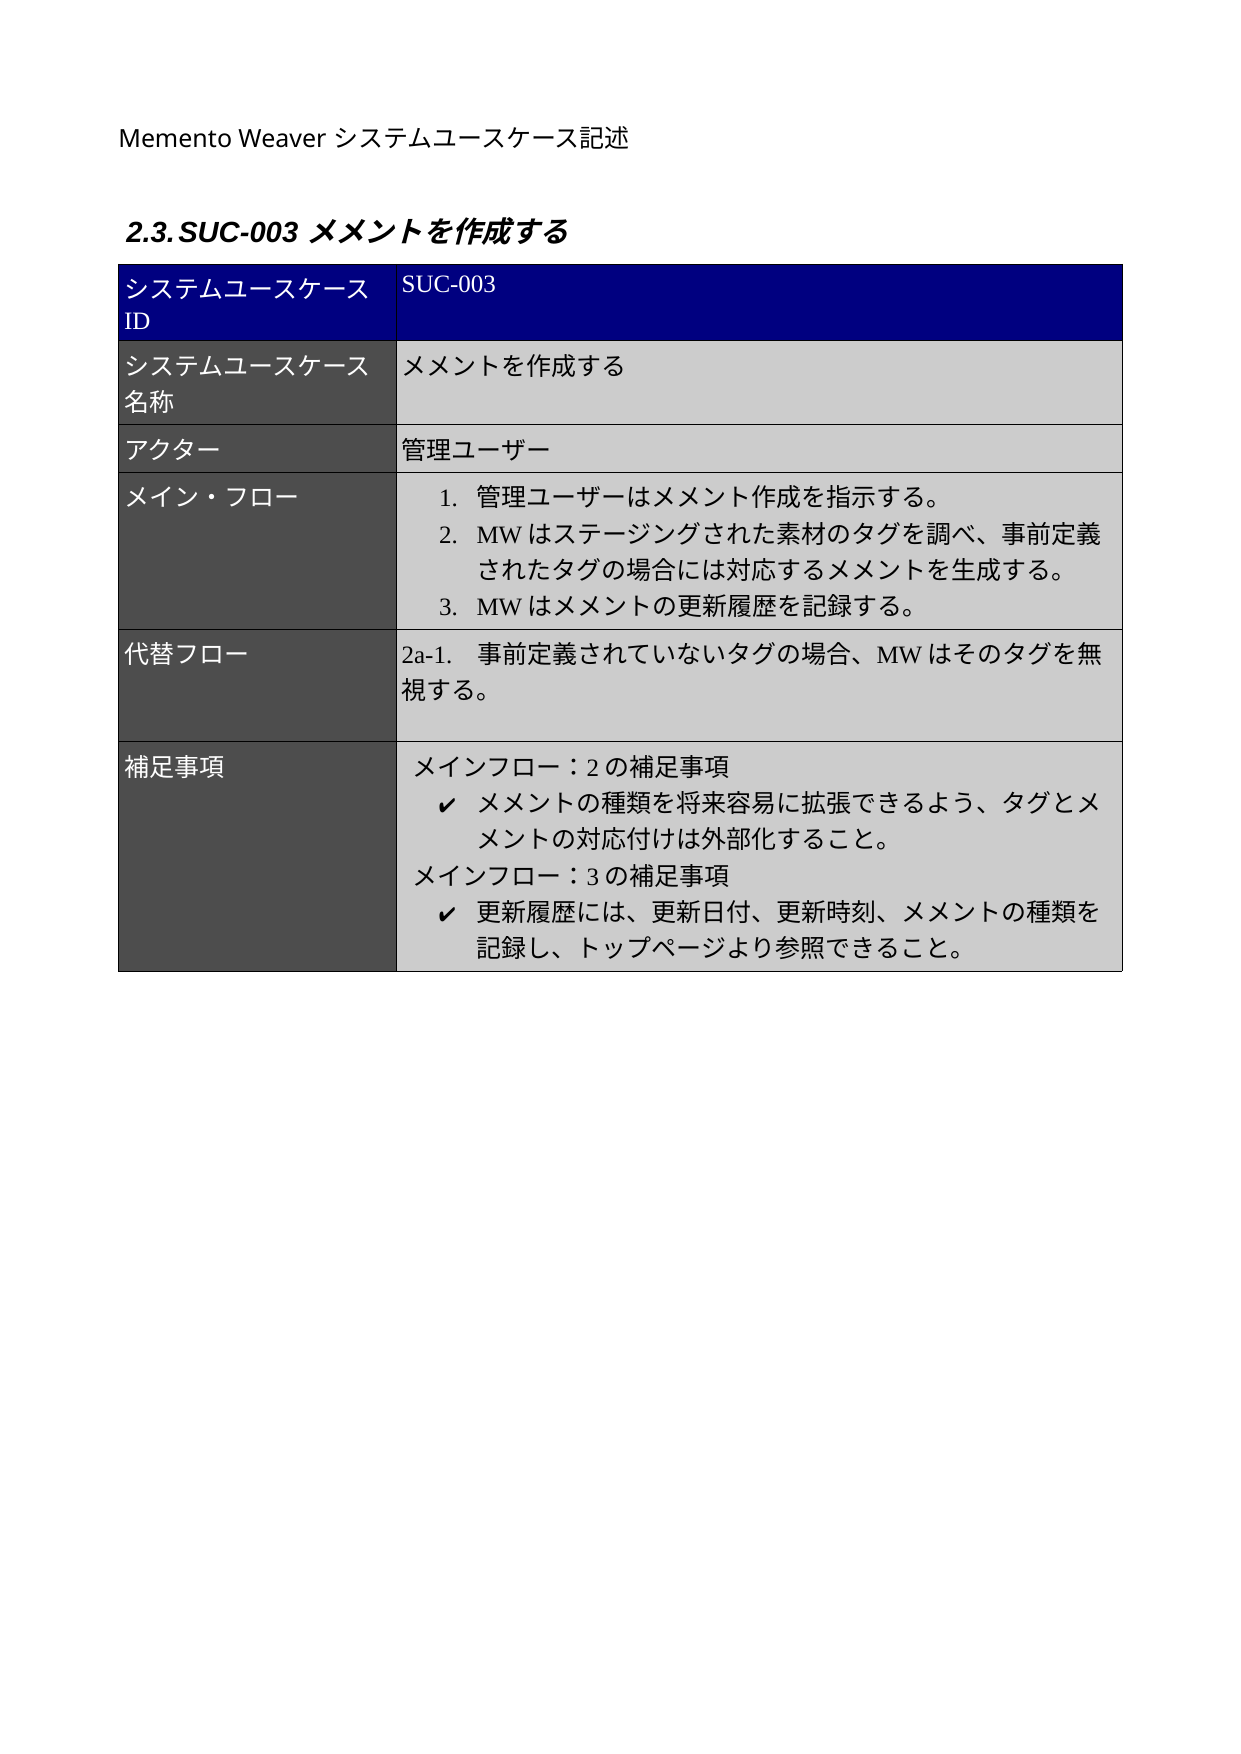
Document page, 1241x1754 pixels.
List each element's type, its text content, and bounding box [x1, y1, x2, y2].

table_cell 代替フロー [119, 630, 396, 741]
table_header SUC-003 [397, 265, 1122, 340]
table_cell 管理ユーザーはメメント作成を指示する。 MWはステージングされた素材のタグを調べ、事前定義されたタグの場合には対応するメメントを生成する。 MWはメメントの更新履歴を記録する。 [397, 473, 1122, 629]
table_cell メメントを作成する [397, 341, 1122, 424]
table_cell アクター [119, 425, 396, 472]
table_cell メインフロー：2の補足事項 メメントの種類を将来容易に拡張できるよう、タグとメメントの対応付けは外部化すること。 メインフロー：3の補足事項 更新履歴には、更新日付、更新時刻、メメントの種類を記録し、トップページより参照できること。 [397, 742, 1122, 971]
subtitle SUC-003 メメントを作成する [118, 209, 1122, 251]
table_cell 補足事項 [119, 742, 396, 971]
table_cell 2a-1. 事前定義されていないタグの場合、MWはそのタグを無視する。 [397, 630, 1122, 741]
table_cell システムユースケース名称 [119, 341, 396, 424]
table_cell メイン・フロー [119, 473, 396, 629]
table_cell 管理ユーザー [397, 425, 1122, 472]
table_header システムユースケースID [119, 265, 396, 340]
